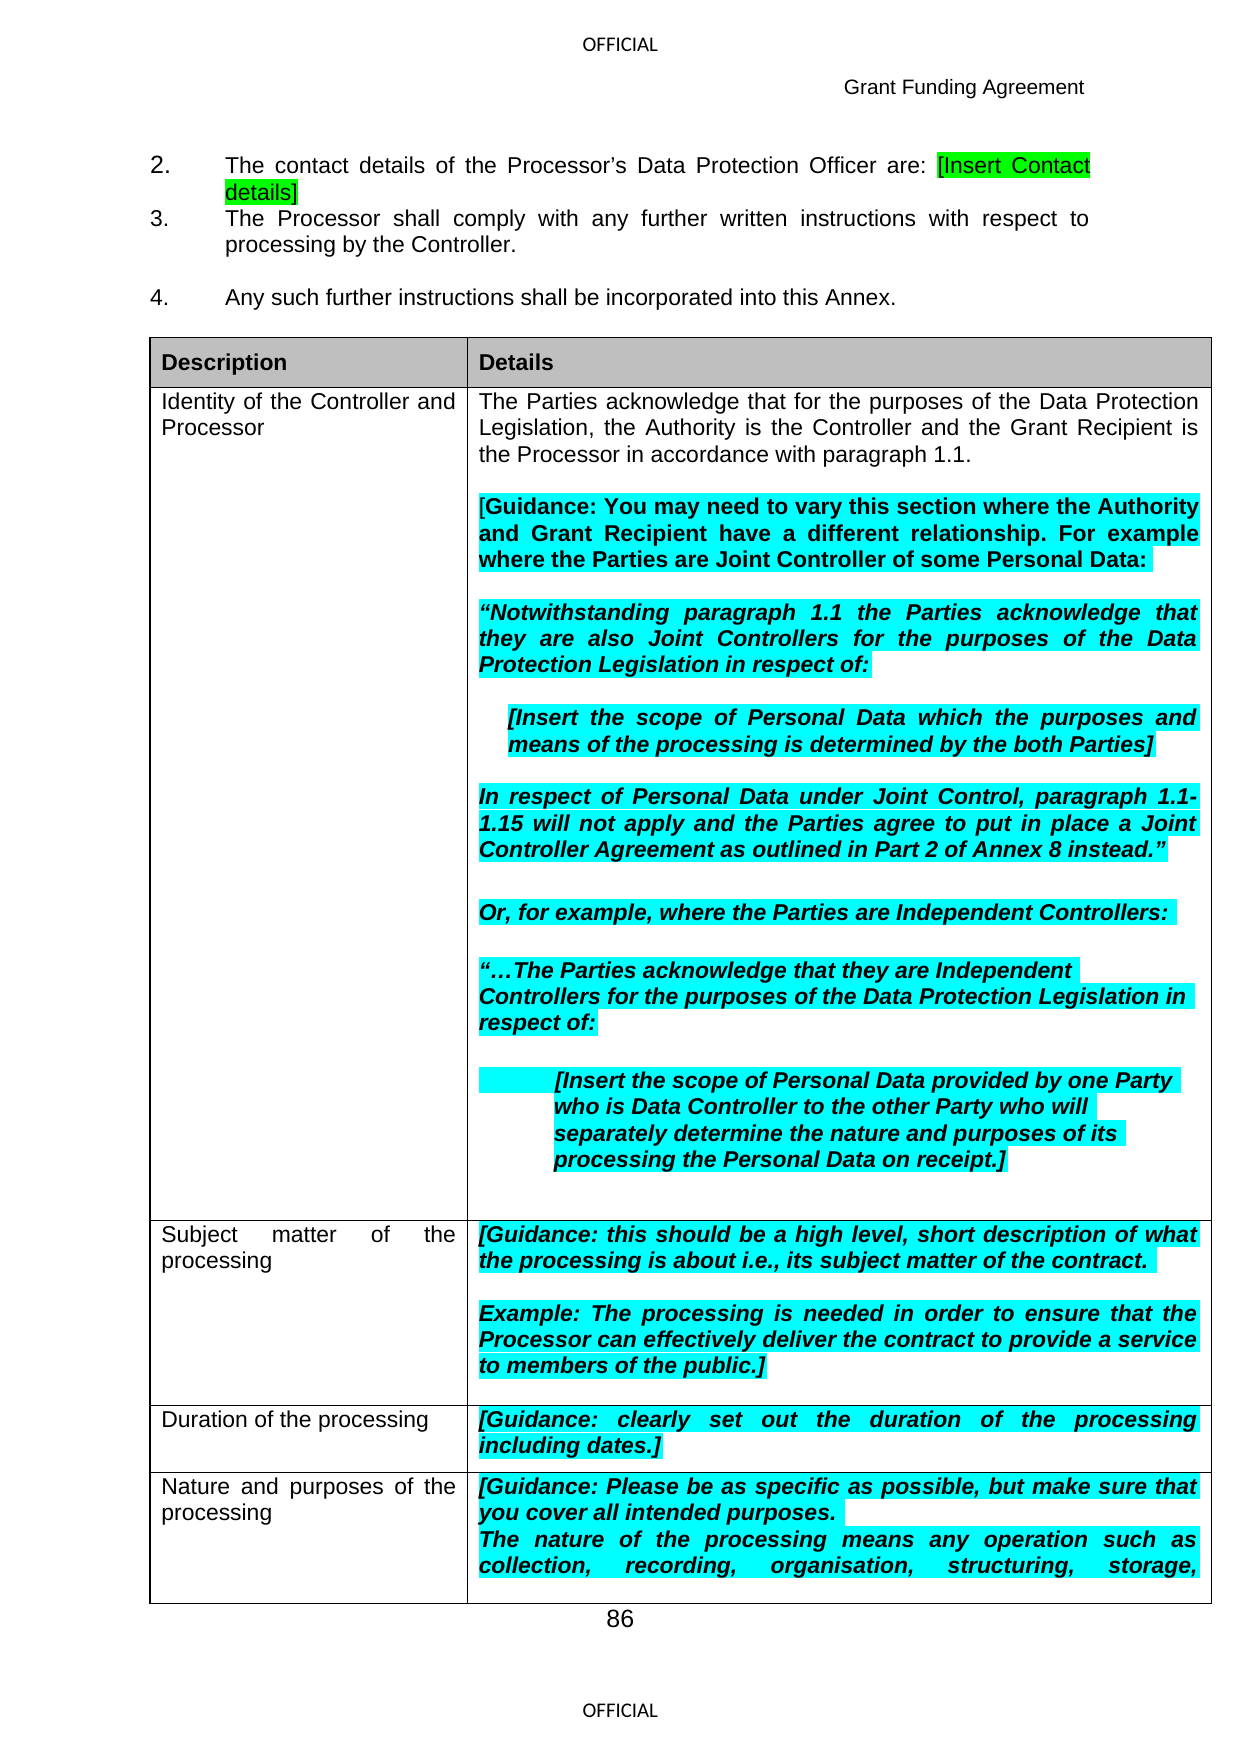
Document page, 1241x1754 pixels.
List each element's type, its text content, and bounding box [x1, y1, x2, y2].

table_header Details [468, 338, 1211, 387]
table_cell The Parties acknowledge that for the purposes of the Data Protection Legislation, the Authority is the Controller and the Grant Recipient is the Processor in accordance with paragraph 1.1. [Guidance: You may need to vary this section where the Authority and Grant Recipient have a different relationship. For example where the Parties are Joint Controller of some Personal Data: “Notwithstanding paragraph 1.1 the Parties acknowledge that they are also Joint Controllers for the purposes of the Data Protection Legislation in respect of: [Insert the scope of Personal Data which the purposes and means of the processing is determined by the both Parties] In respect of Personal Data under Joint Control, paragraph 1.1-1.15 will not apply and the Parties agree to put in place a Joint Controller Agreement as outlined in Part 2 of Annex 8 instead.” Or, for example, where the Parties are Independent Controllers: “…The Parties acknowledge that they are Independent Controllers for the purposes of the Data Protection Legislation in respect of: [Insert the scope of Personal Data provided by one Party who is Data Controller to the other Party who will separately determine the nature and purposes of its processing the Personal Data on receipt.] [468, 388, 1211, 1219]
list The contact details of the Processor’s Data Protection Officer are: [Insert Contact details] [150, 150, 1090, 205]
list Any such further instructions shall be incorporated into this Annex. [150, 284, 1090, 311]
table_cell Nature and purposes of the processing [151, 1473, 467, 1603]
table_cell [Guidance: clearly set out the duration of the processing including dates.] [468, 1406, 1211, 1472]
table_cell Duration of the processing [151, 1406, 467, 1472]
table_cell [Guidance: this should be a high level, short description of what the processing is about i.e., its subject matter of the contract. Example: The processing is needed in order to ensure that the Processor can effectively deliver the contract to provide a service to members of the public.] [468, 1221, 1211, 1405]
table_cell Subject matter of the processing [151, 1221, 467, 1405]
list The Processor shall comply with any further written instructions with respect to processing by the Controller. [150, 205, 1090, 258]
table_header Description [151, 338, 467, 387]
table_cell Identity of the Controller and Processor [151, 388, 467, 1219]
table_cell [Guidance: Please be as specific as possible, but make sure that you cover all intended purposes. The nature of the processing means any operation such as collection, recording, organisation, structuring, storage, [468, 1473, 1211, 1603]
